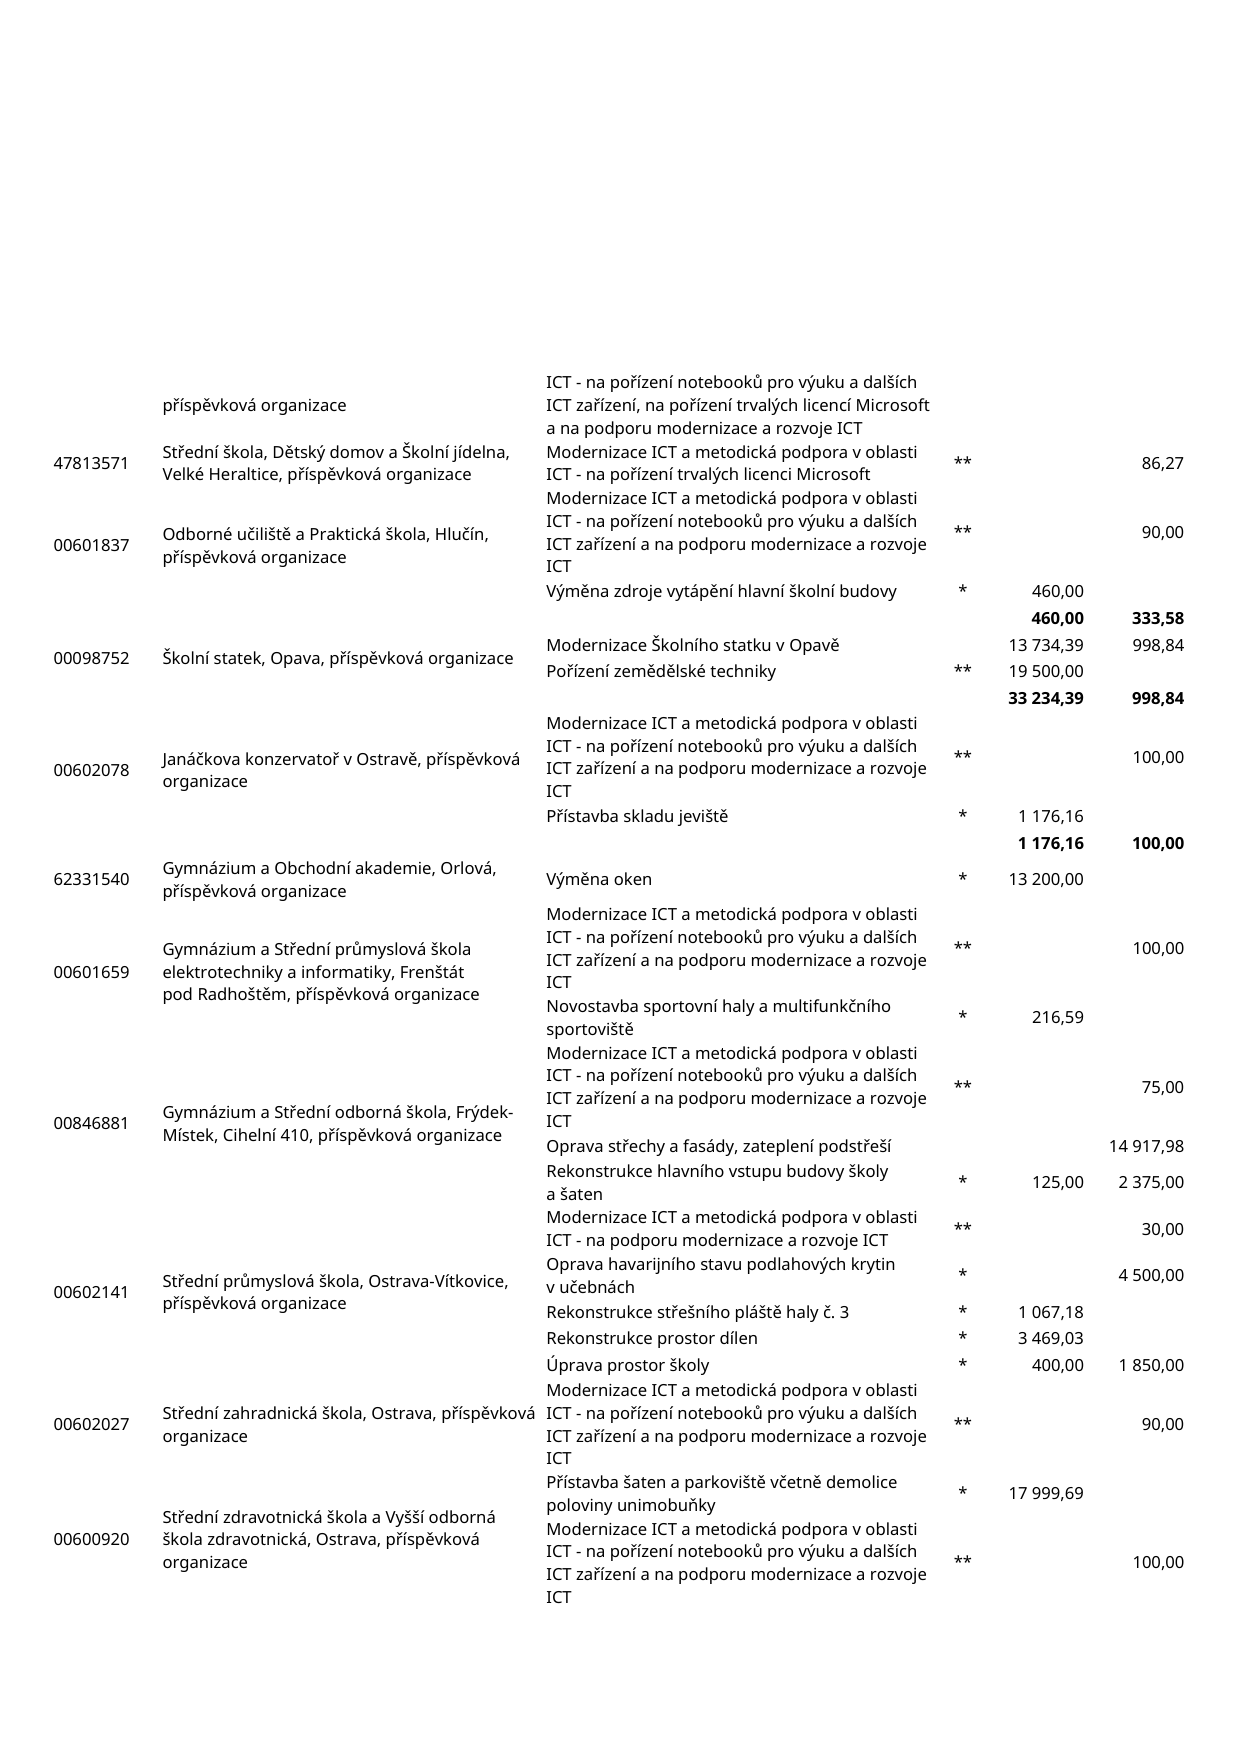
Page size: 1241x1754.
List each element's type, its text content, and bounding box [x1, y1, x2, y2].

table_cell Střední zdravotnická škola a Vyšší odborná škola zdravotnická, Ostrava, příspěvková organizace [157, 1471, 540, 1608]
table_cell * [943, 803, 983, 829]
table_cell [943, 830, 983, 855]
table_cell Výměna zdroje vytápění hlavní školní budovy [541, 579, 942, 604]
table_cell 1 850,00 [1090, 1352, 1190, 1378]
table_cell Školní statek, Opava, příspěvková organizace [157, 632, 540, 684]
table_header IČO [51, 75, 132, 370]
table_cell 100,00 [1090, 1517, 1190, 1608]
table_cell Modernizace ICT a metodická podpora v oblasti ICT - na pořízení notebooků pro výuku a dalších ICT zařízení a na podporu modernizace a rozvoje ICT [541, 487, 942, 578]
table_cell [1090, 856, 1190, 902]
table_cell ** [943, 903, 983, 994]
table_cell 00602078 [51, 711, 132, 829]
table_cell Gymnázium a Střední průmyslová škola elektrotechniky a informatiky, Frenštát pod Radhoštěm, příspěvková organizace [157, 903, 540, 1040]
table_cell 13 734,39 [984, 632, 1089, 657]
table_cell Přístavba šaten a parkoviště včetně demolice poloviny unimobuňky [541, 1471, 942, 1516]
table_cell ** [943, 440, 983, 486]
table_cell ** [943, 711, 983, 802]
table_cell Střední škola, Dětský domov a Školní jídelna, Velké Heraltice, příspěvková organizace [157, 440, 540, 486]
table_cell ** [943, 1206, 983, 1252]
table_cell [943, 371, 983, 439]
table_cell Přístavba skladu jeviště [541, 803, 942, 829]
table_cell 00601659 [51, 903, 132, 1040]
table_cell [133, 1206, 156, 1378]
table_cell * [943, 1253, 983, 1298]
table_cell * [943, 1326, 983, 1351]
table_cell [133, 1379, 156, 1469]
table_cell [984, 371, 1089, 439]
table_cell [133, 371, 156, 439]
table_cell Celkem střední školy a konzervatoře pro žáky se speciálními vzdělávacími potřebami [51, 605, 942, 631]
table_cell Janáčkova konzervatoř v Ostravě, příspěvková organizace [157, 711, 540, 829]
table_cell * [943, 856, 983, 902]
table_cell Rekonstrukce hlavního vstupu budovy školy a šaten [541, 1160, 942, 1205]
table_cell 00601837 [51, 487, 132, 604]
table_cell ICT - na pořízení notebooků pro výuku a dalších ICT zařízení, na pořízení trvalých licencí Microsoft a na podporu modernizace a rozvoje ICT [541, 371, 942, 439]
table_cell Střední zahradnická škola, Ostrava, příspěvková organizace [157, 1379, 540, 1469]
table_cell 333,58 [1090, 605, 1190, 631]
table_cell [1090, 371, 1190, 439]
table_cell [1090, 658, 1190, 684]
table_cell [984, 440, 1089, 486]
table_cell 998,84 [1090, 632, 1190, 657]
table_cell 14 917,98 [1090, 1133, 1190, 1159]
table_cell [133, 903, 156, 1040]
table_header Příjemce [157, 75, 540, 370]
table_cell 100,00 [1090, 711, 1190, 802]
table_cell [943, 632, 983, 657]
table_cell ** [943, 1379, 983, 1469]
table_cell * [943, 1299, 983, 1324]
table_cell [51, 371, 132, 439]
table_cell 19 500,00 [984, 658, 1089, 684]
table_cell 86,27 [1090, 440, 1190, 486]
table_header Investice [984, 75, 1089, 370]
table_cell 17 999,69 [984, 1471, 1089, 1516]
table_cell [984, 1041, 1089, 1132]
table_cell 90,00 [1090, 487, 1190, 578]
table_cell [133, 711, 156, 829]
table_cell 30,00 [1090, 1206, 1190, 1252]
table_cell 1 176,16 [984, 830, 1089, 855]
table_cell 00600920 [51, 1471, 132, 1608]
table_cell 90,00 [1090, 1379, 1190, 1469]
table_cell 1 067,18 [984, 1299, 1089, 1324]
table_cell 460,00 [984, 579, 1089, 604]
table_cell 00602141 [51, 1206, 132, 1378]
table_cell Modernizace ICT a metodická podpora v oblasti ICT - na pořízení notebooků pro výuku a dalších ICT zařízení a na podporu modernizace a rozvoje ICT [541, 1041, 942, 1132]
table_cell * [943, 579, 983, 604]
table_cell Modernizace ICT a metodická podpora v oblasti ICT - na pořízení notebooků pro výuku a dalších ICT zařízení a na podporu modernizace a rozvoje ICT [541, 711, 942, 802]
table_cell 460,00 [984, 605, 1089, 631]
table_cell Odborné učiliště a Praktická škola, Hlučín, příspěvková organizace [157, 487, 540, 604]
table_cell [984, 1517, 1089, 1608]
table_cell Gymnázium a Obchodní akademie, Orlová, příspěvková organizace [157, 856, 540, 902]
table_cell [1090, 995, 1190, 1040]
table_cell ** [943, 658, 983, 684]
table_cell [984, 487, 1089, 578]
table_cell * [943, 1471, 983, 1516]
table_cell [1090, 1326, 1190, 1351]
table_header Pozn. [133, 75, 156, 370]
table_cell [984, 1379, 1089, 1469]
table_cell ** [943, 1517, 983, 1608]
table_cell * [943, 1352, 983, 1378]
table_cell 47813571 [51, 440, 132, 486]
table_cell [133, 632, 156, 684]
table_cell Výměna oken [541, 856, 942, 902]
table_cell [1090, 579, 1190, 604]
table_cell Gymnázium a Střední odborná škola, Frýdek-Místek, Cihelní 410, příspěvková organizace [157, 1041, 540, 1205]
table_cell [133, 1471, 156, 1608]
table_cell 3 469,03 [984, 1326, 1089, 1351]
table_cell [133, 487, 156, 604]
table_cell 00846881 [51, 1041, 132, 1205]
table_header Neinvestice [1090, 75, 1190, 370]
table_cell 100,00 [1090, 903, 1190, 994]
table_cell [943, 1133, 983, 1159]
table_cell Novostavba sportovní haly a multifunkčního sportoviště [541, 995, 942, 1040]
table_cell [133, 1041, 156, 1205]
table_cell [1090, 1299, 1190, 1324]
table_cell Modernizace ICT a metodická podpora v oblasti ICT - na pořízení trvalých licenci Microsoft [541, 440, 942, 486]
table_cell ** [943, 487, 983, 578]
table_cell příspěvková organizace [157, 371, 540, 439]
table_cell 125,00 [984, 1160, 1089, 1205]
table_cell [984, 903, 1089, 994]
table_cell 00602027 [51, 1379, 132, 1469]
table_cell 75,00 [1090, 1041, 1190, 1132]
table_cell [1090, 1471, 1190, 1516]
table_cell [984, 711, 1089, 802]
table_cell 400,00 [984, 1352, 1089, 1378]
table_cell Rekonstrukce střešního pláště haly č. 3 [541, 1299, 942, 1324]
table_cell [133, 856, 156, 902]
table_cell Celkem střediska praktického vyučování a školní hospodářství [51, 685, 942, 710]
table_cell Modernizace ICT a metodická podpora v oblasti ICT - na pořízení notebooků pro výuku a dalších ICT zařízení a na podporu modernizace a rozvoje ICT [541, 1517, 942, 1608]
table_cell 998,84 [1090, 685, 1190, 710]
table_cell ** [943, 1041, 983, 1132]
table_cell 100,00 [1090, 830, 1190, 855]
table_header Název akce [541, 75, 942, 370]
table_cell Oprava střechy a fasády, zateplení podstřeší [541, 1133, 942, 1159]
table_cell 2 375,00 [1090, 1160, 1190, 1205]
table_cell Střední průmyslová škola, Ostrava-Vítkovice, příspěvková organizace [157, 1206, 540, 1378]
table_cell [984, 1133, 1089, 1159]
table_cell [984, 1253, 1089, 1298]
table_cell Modernizace ICT a metodická podpora v oblasti ICT - na pořízení notebooků pro výuku a dalších ICT zařízení a na podporu modernizace a rozvoje ICT [541, 1379, 942, 1469]
table_cell Oprava havarijního stavu podlahových krytin v učebnách [541, 1253, 942, 1298]
table_header Forma poskytnutí [943, 75, 983, 370]
table_cell Modernizace Školního statku v Opavě [541, 632, 942, 657]
table_cell 216,59 [984, 995, 1089, 1040]
table_cell [943, 605, 983, 631]
table_cell Celkem konzervatoře [51, 830, 942, 855]
table_cell 00098752 [51, 632, 132, 684]
table_cell * [943, 995, 983, 1040]
table_cell Modernizace ICT a metodická podpora v oblasti ICT - na pořízení notebooků pro výuku a dalších ICT zařízení a na podporu modernizace a rozvoje ICT [541, 903, 942, 994]
table_cell 4 500,00 [1090, 1253, 1190, 1298]
table_cell Modernizace ICT a metodická podpora v oblasti ICT - na podporu modernizace a rozvoje ICT [541, 1206, 942, 1252]
table_cell Rekonstrukce prostor dílen [541, 1326, 942, 1351]
table_cell [1090, 803, 1190, 829]
table_cell [984, 1206, 1089, 1252]
table_cell 62331540 [51, 856, 132, 902]
table_cell 1 176,16 [984, 803, 1089, 829]
table_cell * [943, 1160, 983, 1205]
table_cell [943, 685, 983, 710]
table_cell Pořízení zemědělské techniky [541, 658, 942, 684]
table_cell Úprava prostor školy [541, 1352, 942, 1378]
table_cell 13 200,00 [984, 856, 1089, 902]
table_cell [133, 440, 156, 486]
table_cell 33 234,39 [984, 685, 1089, 710]
